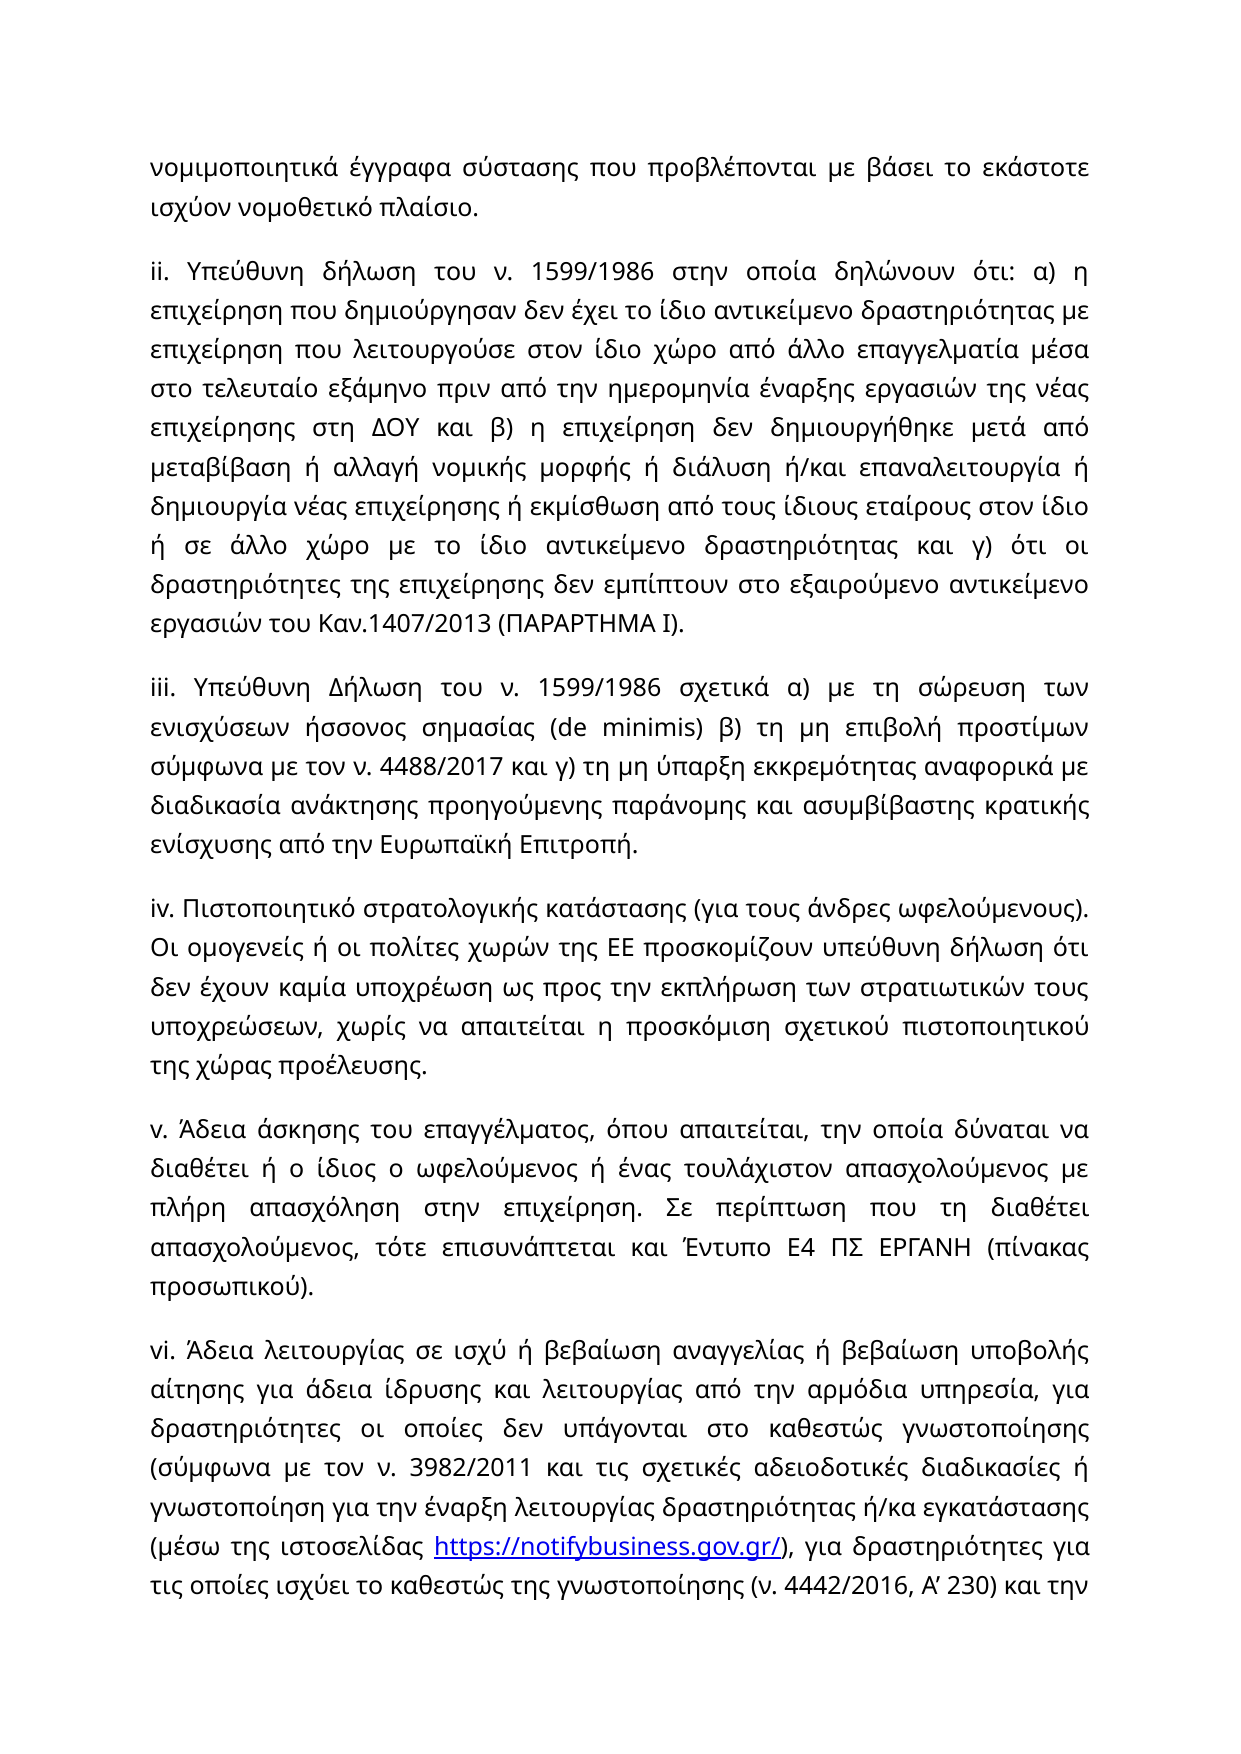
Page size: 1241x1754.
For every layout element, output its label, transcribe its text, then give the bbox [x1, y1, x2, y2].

text ii. Υπεύθυνη δήλωση του ν. 1599/1986 στην οποία δηλώνουν ότι: α) η επιχείρηση που δημιούργησαν δεν έχει το ίδιο αντικείμενο δραστηριότητας με επιχείρηση που λειτουργούσε στον ίδιο χώρο από άλλο επαγγελματία μέσα στο τελευταίο εξάμηνο πριν από την ημερομηνία έναρξης εργασιών της νέας επιχείρησης στη ΔΟΥ και β) η επιχείρηση δεν δημιουργήθηκε μετά από μεταβίβαση ή αλλαγή νομικής μορφής ή διάλυση ή/και επαναλειτουργία ή δημιουργία νέας επιχείρησης ή εκμίσθωση από τους ίδιους εταίρους στον ίδιο ή σε άλλο χώρο με το ίδιο αντικείμενο δραστηριότητας και γ) ότι οι δραστηριότητες της επιχείρησης δεν εμπίπτουν στο εξαιρούμενο αντικείμενο εργασιών του Καν.1407/2013 (ΠΑΡΑΡΤΗΜΑ Ι). [150, 253, 1090, 640]
text iii. Υπεύθυνη Δήλωση του ν. 1599/1986 σχετικά α) με τη σώρευση των ενισχύσεων ήσσονος σημασίας (de minimis) β) τη μη επιβολή προστίμων σύμφωνα με τον ν. 4488/2017 και γ) τη μη ύπαρξη εκκρεμότητας αναφορικά με διαδικασία ανάκτησης προηγούμενης παράνομης και ασυμβίβαστης κρατικής ενίσχυσης από την Ευρωπαϊκή Επιτροπή. [150, 670, 1090, 861]
text iv. Πιστοποιητικό στρατολογικής κατάστασης (για τους άνδρες ωφελούμενους). Οι ομογενείς ή οι πολίτες χωρών της ΕΕ προσκομίζουν υπεύθυνη δήλωση ότι δεν έχουν καμία υποχρέωση ως προς την εκπλήρωση των στρατιωτικών τους υποχρεώσεων, χωρίς να απαιτείται η προσκόμιση σχετικού πιστοποιητικού της χώρας προέλευσης. [150, 891, 1090, 1082]
text vi. Άδεια λειτουργίας σε ισχύ ή βεβαίωση αναγγελίας ή βεβαίωση υποβολής αίτησης για άδεια ίδρυσης και λειτουργίας από την αρμόδια υπηρεσία, για δραστηριότητες οι οποίες δεν υπάγονται στο καθεστώς γνωστοποίησης (σύμφωνα με τον ν. 3982/2011 και τις σχετικές αδειοδοτικές διαδικασίες ή γνωστοποίηση για την έναρξη λειτουργίας δραστηριότητας ή/κα εγκατάστασης (μέσω της ιστοσελίδας https://notifybusiness.gov.gr/), για δραστηριότητες για τις οποίες ισχύει το καθεστώς της γνωστοποίησης (ν. 4442/2016, Α’ 230) και την [150, 1332, 1090, 1602]
text v. Άδεια άσκησης του επαγγέλματος, όπου απαιτείται, την οποία δύναται να διαθέτει ή ο ίδιος ο ωφελούμενος ή ένας τουλάχιστον απασχολούμενος με πλήρη απασχόληση στην επιχείρηση. Σε περίπτωση που τη διαθέτει απασχολούμενος, τότε επισυνάπτεται και Έντυπο Ε4 ΠΣ ΕΡΓΑΝΗ (πίνακας προσωπικού). [150, 1112, 1090, 1302]
text νομιμοποιητικά έγγραφα σύστασης που προβλέπονται με βάσει το εκάστοτε ισχύον νομοθετικό πλαίσιο. [150, 150, 1090, 223]
